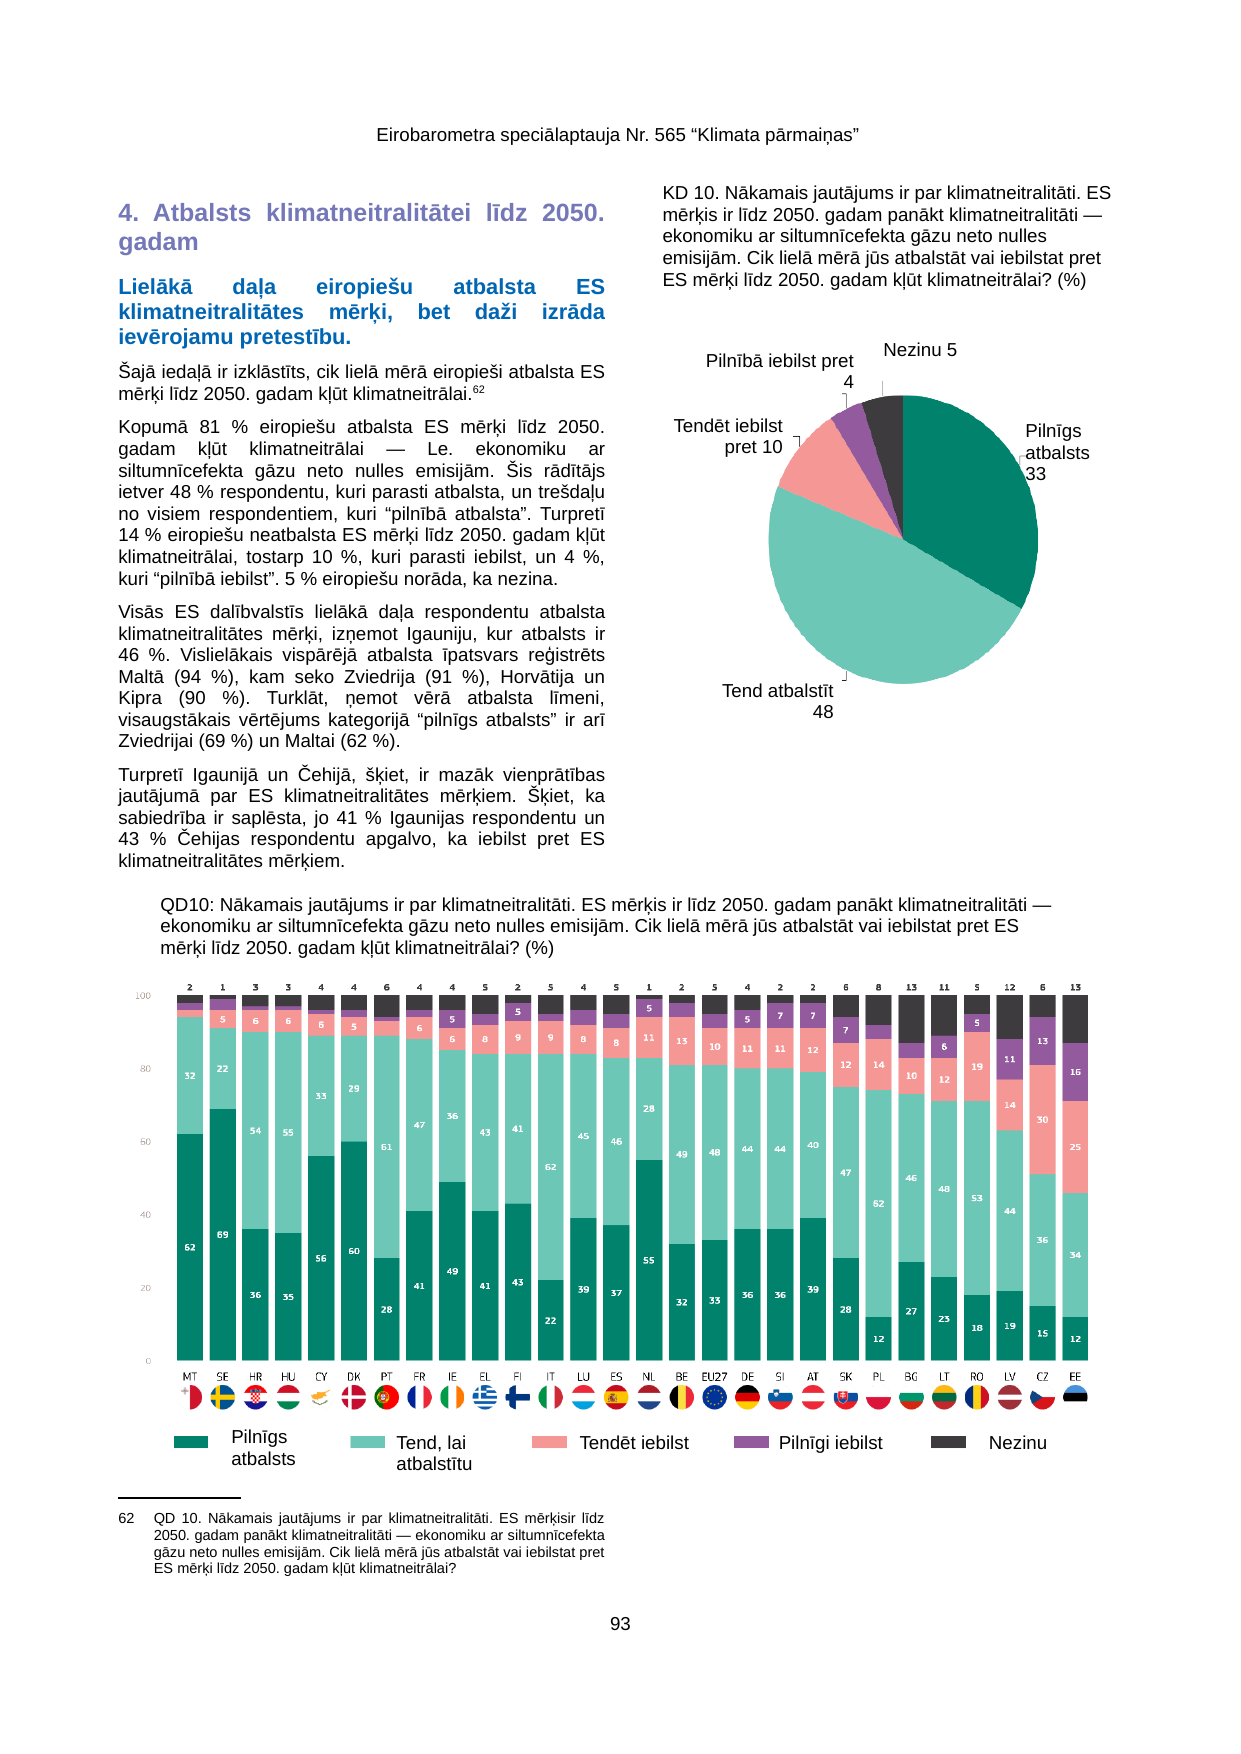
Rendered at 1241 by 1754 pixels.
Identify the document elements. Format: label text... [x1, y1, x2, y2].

picture [754, 379, 1041, 694]
text Šajā iedaļā ir izklāstīts, cik lielā mērā eiropieši atbalsta ES mērķi līdz 2050. gadam kļūt klimatneitrālai. [118, 361, 605, 404]
picture [127, 976, 1097, 1413]
text Visās ES dalībvalstīs lielākā daļa respondentu atbalsta klimatneitralitātes mērķi, izņemot Igauniju, kur atbalsts ir 46 %. Vislielākais vispārējā atbalsta īpatsvars reģistrēts Maltā (94 %), kam seko Zviedrija (91 %), Horvātija un Kipra (90 %). Turklāt, ņemot vērā atbalsta līmeni, visaugstākais vērtējums kategorijā “pilnīgs atbalsts” ir arī Zviedrijai (69 %) un Maltai (62 %). [118, 601, 605, 752]
text Kopumā 81 % eiropiešu atbalsta ES mērķi līdz 2050. gadam kļūt klimatneitrālai — Le. ekonomiku ar siltumnīcefekta gāzu neto nulles emisijām. Šis rādītājs ietver 48 % respondentu, kuri parasti atbalsta, un trešdaļu no visiem respondentiem, kuri “pilnībā atbalsta”. Turpretī 14 % eiropiešu neatbalsta ES mērķi līdz 2050. gadam kļūt klimatneitrālai, tostarp 10 %, kuri parasti iebilst, un 4 %, kuri “pilnībā iebilst”. 5 % eiropiešu norāda, ka nezina. [118, 416, 605, 589]
text Turpretī Igaunijā un Čehijā, šķiet, ir mazāk vienprātības jautājumā par ES klimatneitralitātes mērķiem. Šķiet, ka sabiedrība ir saplēsta, jo 41 % Igaunijas respondentu un 43 % Čehijas respondentu apgalvo, ka iebilst pret ES klimatneitralitātes mērķiem. [118, 763, 605, 871]
subtitle 4. Atbalsts klimatneitralitātei līdz 2050. gadam [118, 198, 605, 255]
text Lielākā daļa eiropiešu atbalsta ES klimatneitralitātes mērķi, bet daži izrāda ievērojamu pretestību. [118, 274, 605, 349]
text QD 10. Nākamais jautājums ir par klimatneitralitāti. ES mērķisir līdz 2050. gadam panākt klimatneitralitāti — ekonomiku ar siltumnīcefekta gāzu neto nulles emisijām. Cik lielā mērā jūs atbalstāt vai iebilstat pret ES mērķi līdz 2050. gadam kļūt klimatneitrālai? [118, 1510, 605, 1577]
picture [163, 1419, 973, 1462]
